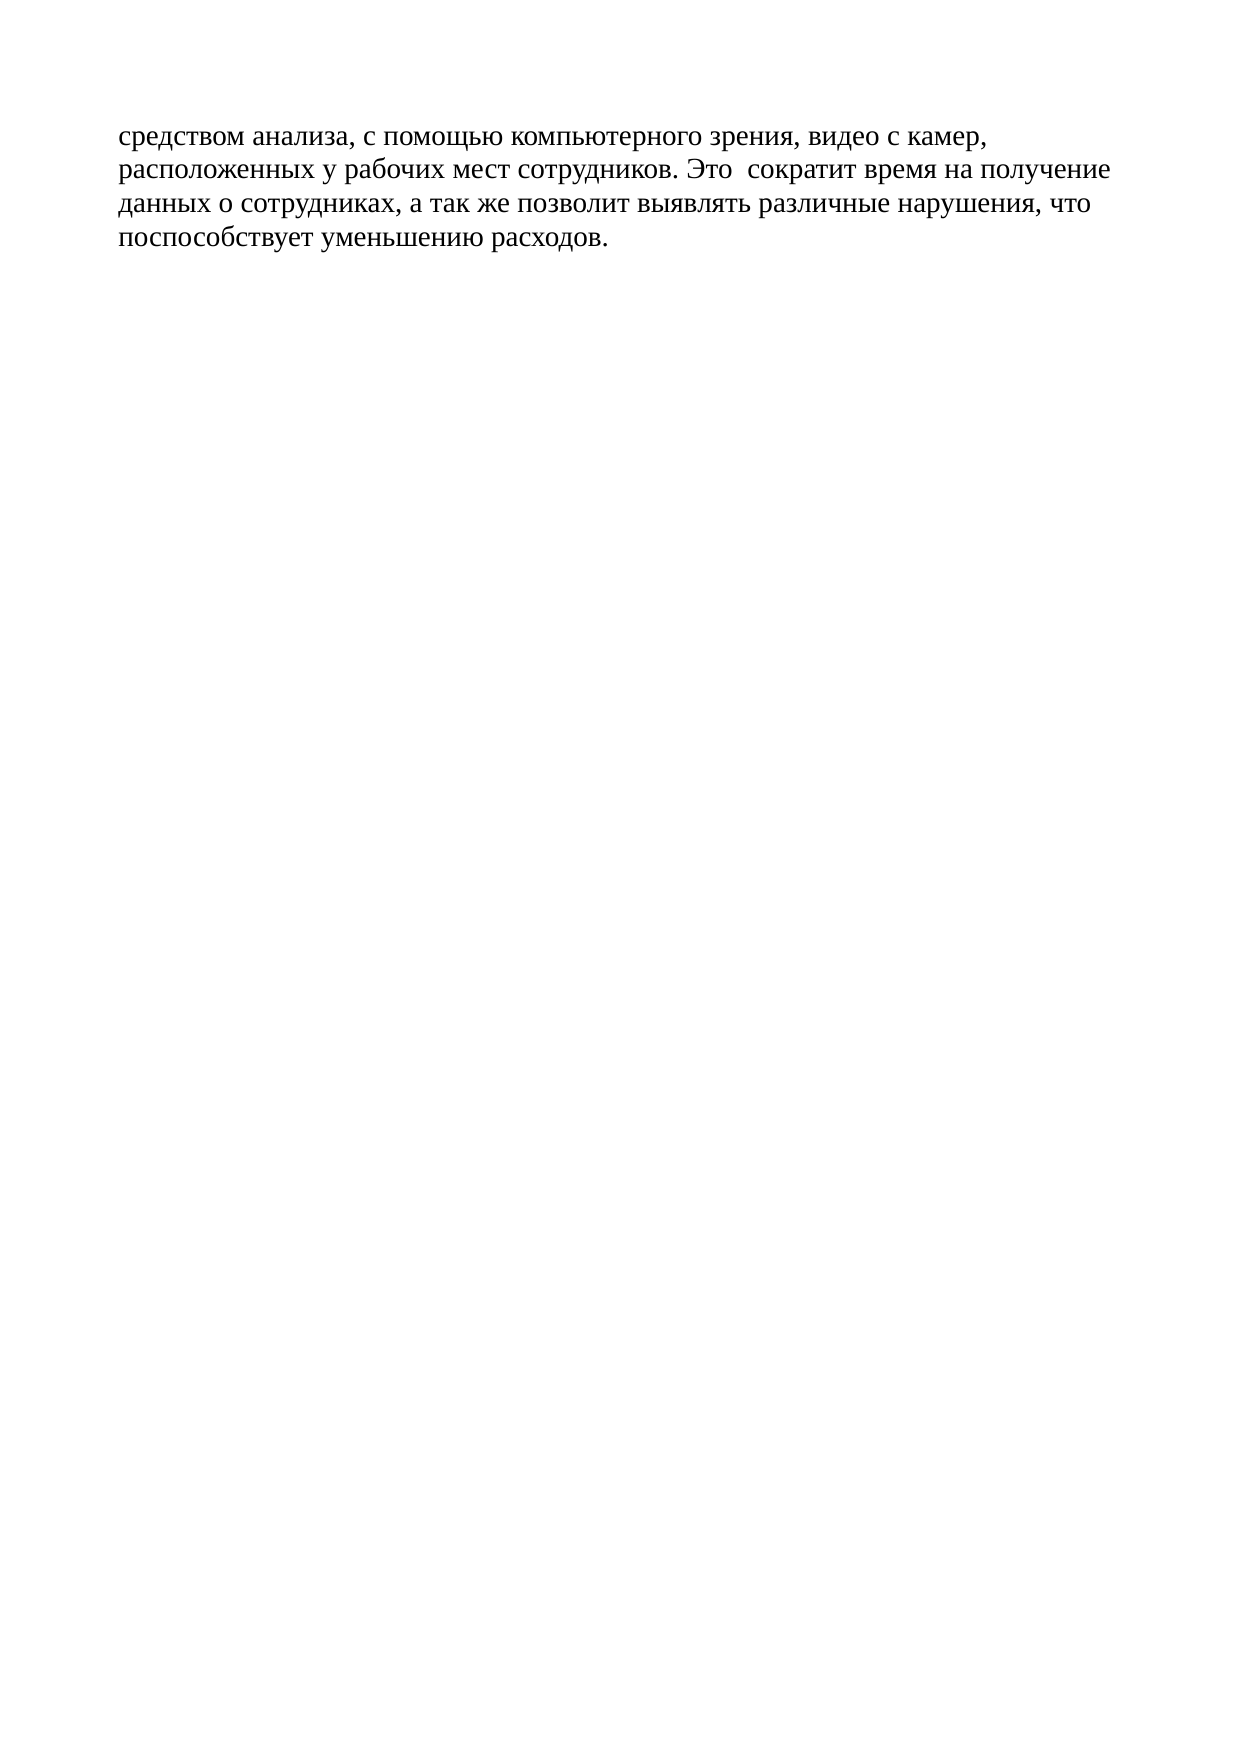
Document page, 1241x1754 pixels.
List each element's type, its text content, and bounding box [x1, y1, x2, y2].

text средством анализа, с помощью компьютерного зрения, видео с камер, расположенных у рабочих мест сотрудников. Это сократит время на получение данных о сотрудниках, а так же позволит выявлять различные нарушения, что поспособствует уменьшению расходов. [118, 118, 1122, 252]
